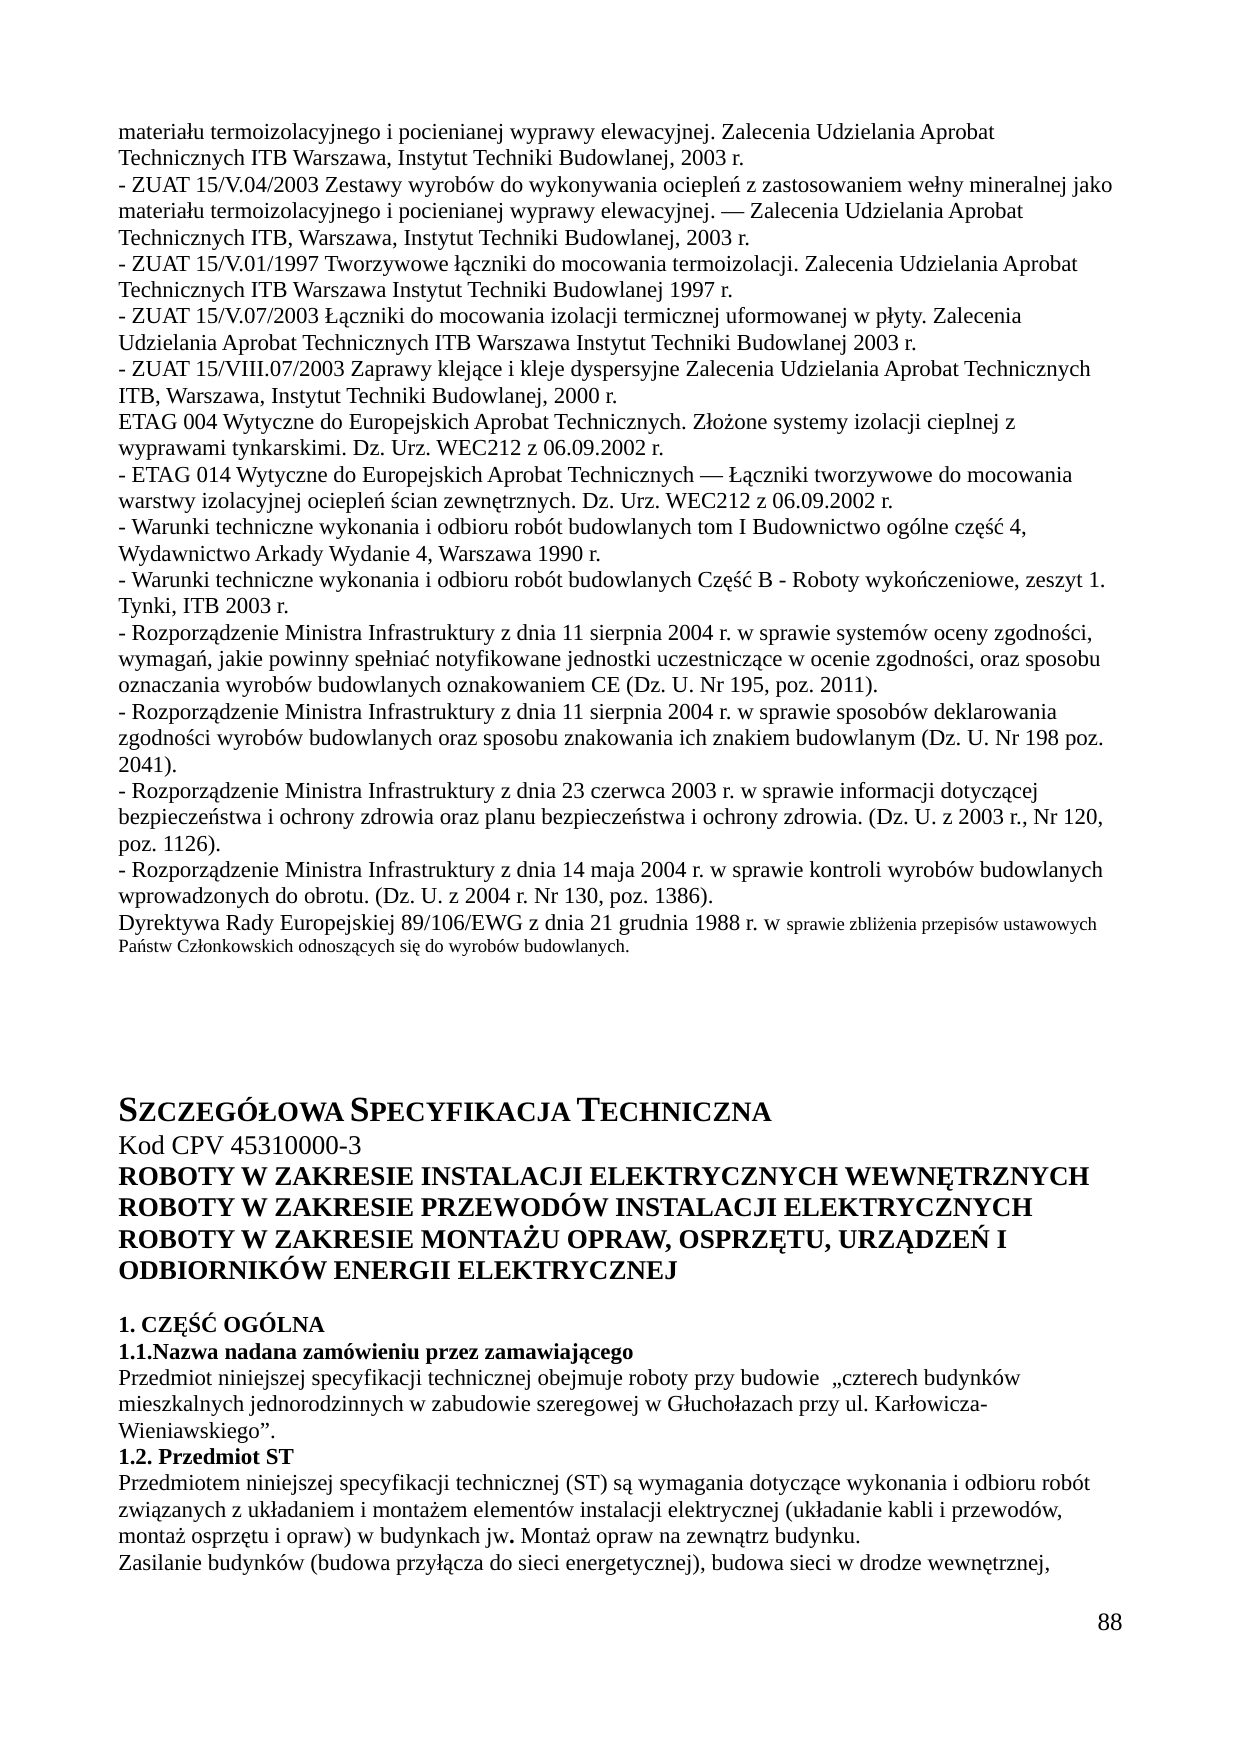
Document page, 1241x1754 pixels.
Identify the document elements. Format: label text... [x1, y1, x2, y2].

text ETAG 004 Wytyczne do Europejskich Aprobat Technicznych. Złożone systemy izolacji cieplnej z wyprawami tynkarskimi. Dz. Urz. WEC212 z 06.09.2002 r. [118, 408, 1122, 461]
text 1.2. Przedmiot ST [118, 1443, 1122, 1469]
text Dyrektywa Rady Europejskiej 89/106/EWG z dnia 21 grudnia 1988 r. w sprawie zbliżenia przepisów ustawowych Państw Członkowskich odnoszących się do wyrobów budowlanych. [118, 909, 1122, 957]
text 1.1.Nazwa nadana zamówieniu przez zamawiającego [118, 1338, 1122, 1364]
text - Warunki techniczne wykonania i odbioru robót budowlanych Część B - Roboty wykończeniowe, zeszyt 1. Tynki, ITB 2003 r. [118, 566, 1122, 619]
text Przedmiotem niniejszej specyfikacji technicznej (ST) są wymagania dotyczące wykonania i odbioru robót związanych z układaniem i montażem elementów instalacji elektrycznej (układanie kabli i przewodów, montaż osprzętu i opraw) w budynkach jw. Montaż opraw na zewnątrz budynku. [118, 1469, 1122, 1548]
text SZCZEGÓŁOWA SPECYFIKACJA TECHNICZNA [118, 1088, 1122, 1129]
text ROBOTY W ZAKRESIE MONTAŻU OPRAW, OSPRZĘTU, URZĄDZEŃ I ODBIORNIKÓW ENERGII ELEKTRYCZNEJ [118, 1223, 1122, 1285]
text materiału termoizolacyjnego i pocienianej wyprawy elewacyjnej. Zalecenia Udzielania Aprobat Technicznych ITB Warszawa, Instytut Techniki Budowlanej, 2003 r. [118, 118, 1122, 171]
text - ZUAT 15/V.01/1997 Tworzywowe łączniki do mocowania termoizolacji. Zalecenia Udzielania Aprobat Technicznych ITB Warszawa Instytut Techniki Budowlanej 1997 r. [118, 250, 1122, 303]
text Kod CPV 45310000-3 [118, 1129, 1122, 1160]
text 1. CZĘŚĆ OGÓLNA [118, 1311, 1122, 1338]
text - Rozporządzenie Ministra Infrastruktury z dnia 11 sierpnia 2004 r. w sprawie systemów oceny zgodności, wymagań, jakie powinny spełniać notyfikowane jednostki uczestniczące w ocenie zgodności, oraz sposobu oznaczania wyrobów budowlanych oznakowaniem CE (Dz. U. Nr 195, poz. 2011). [118, 619, 1122, 698]
text - Warunki techniczne wykonania i odbioru robót budowlanych tom I Budownictwo ogólne część 4, Wydawnictwo Arkady Wydanie 4, Warszawa 1990 r. [118, 513, 1122, 566]
text Zasilanie budynków (budowa przyłącza do sieci energetycznej), budowa sieci w drodze wewnętrznej, [118, 1548, 1122, 1575]
text ROBOTY W ZAKRESIE INSTALACJI ELEKTRYCZNYCH WEWNĘTRZNYCH [118, 1160, 1122, 1192]
text - ZUAT 15/V.07/2003 Łączniki do mocowania izolacji termicznej uformowanej w płyty. Zalecenia Udzielania Aprobat Technicznych ITB Warszawa Instytut Techniki Budowlanej 2003 r. [118, 303, 1122, 355]
text - Rozporządzenie Ministra Infrastruktury z dnia 11 sierpnia 2004 r. w sprawie sposobów deklarowania zgodności wyrobów budowlanych oraz sposobu znakowania ich znakiem budowlanym (Dz. U. Nr 198 poz. 2041). [118, 698, 1122, 777]
text - Rozporządzenie Ministra Infrastruktury z dnia 14 maja 2004 r. w sprawie kontroli wyrobów budowlanych wprowadzonych do obrotu. (Dz. U. z 2004 r. Nr 130, poz. 1386). [118, 856, 1122, 909]
text - ZUAT 15/V.04/2003 Zestawy wyrobów do wykonywania ociepleń z zastosowaniem wełny mineralnej jako materiału termoizolacyjnego i pocienianej wyprawy elewacyjnej. — Zalecenia Udzielania Aprobat Technicznych ITB, Warszawa, Instytut Techniki Budowlanej, 2003 r. [118, 171, 1122, 250]
text Przedmiot niniejszej specyfikacji technicznej obejmuje roboty przy budowie „czterech budynków mieszkalnych jednorodzinnych w zabudowie szeregowej w Głuchołazach przy ul. Karłowicza-Wieniawskiego”. [118, 1364, 1122, 1443]
text - Rozporządzenie Ministra Infrastruktury z dnia 23 czerwca 2003 r. w sprawie informacji dotyczącej bezpieczeństwa i ochrony zdrowia oraz planu bezpieczeństwa i ochrony zdrowia. (Dz. U. z 2003 r., Nr 120, poz. 1126). [118, 777, 1122, 856]
text - ETAG 014 Wytyczne do Europejskich Aprobat Technicznych — Łączniki tworzywowe do mocowania warstwy izolacyjnej ociepleń ścian zewnętrznych. Dz. Urz. WEC212 z 06.09.2002 r. [118, 461, 1122, 513]
text ROBOTY W ZAKRESIE PRZEWODÓW INSTALACJI ELEKTRYCZNYCH [118, 1192, 1122, 1223]
text - ZUAT 15/VIII.07/2003 Zaprawy klejące i kleje dyspersyjne Zalecenia Udzielania Aprobat Technicznych ITB, Warszawa, Instytut Techniki Budowlanej, 2000 r. [118, 355, 1122, 408]
